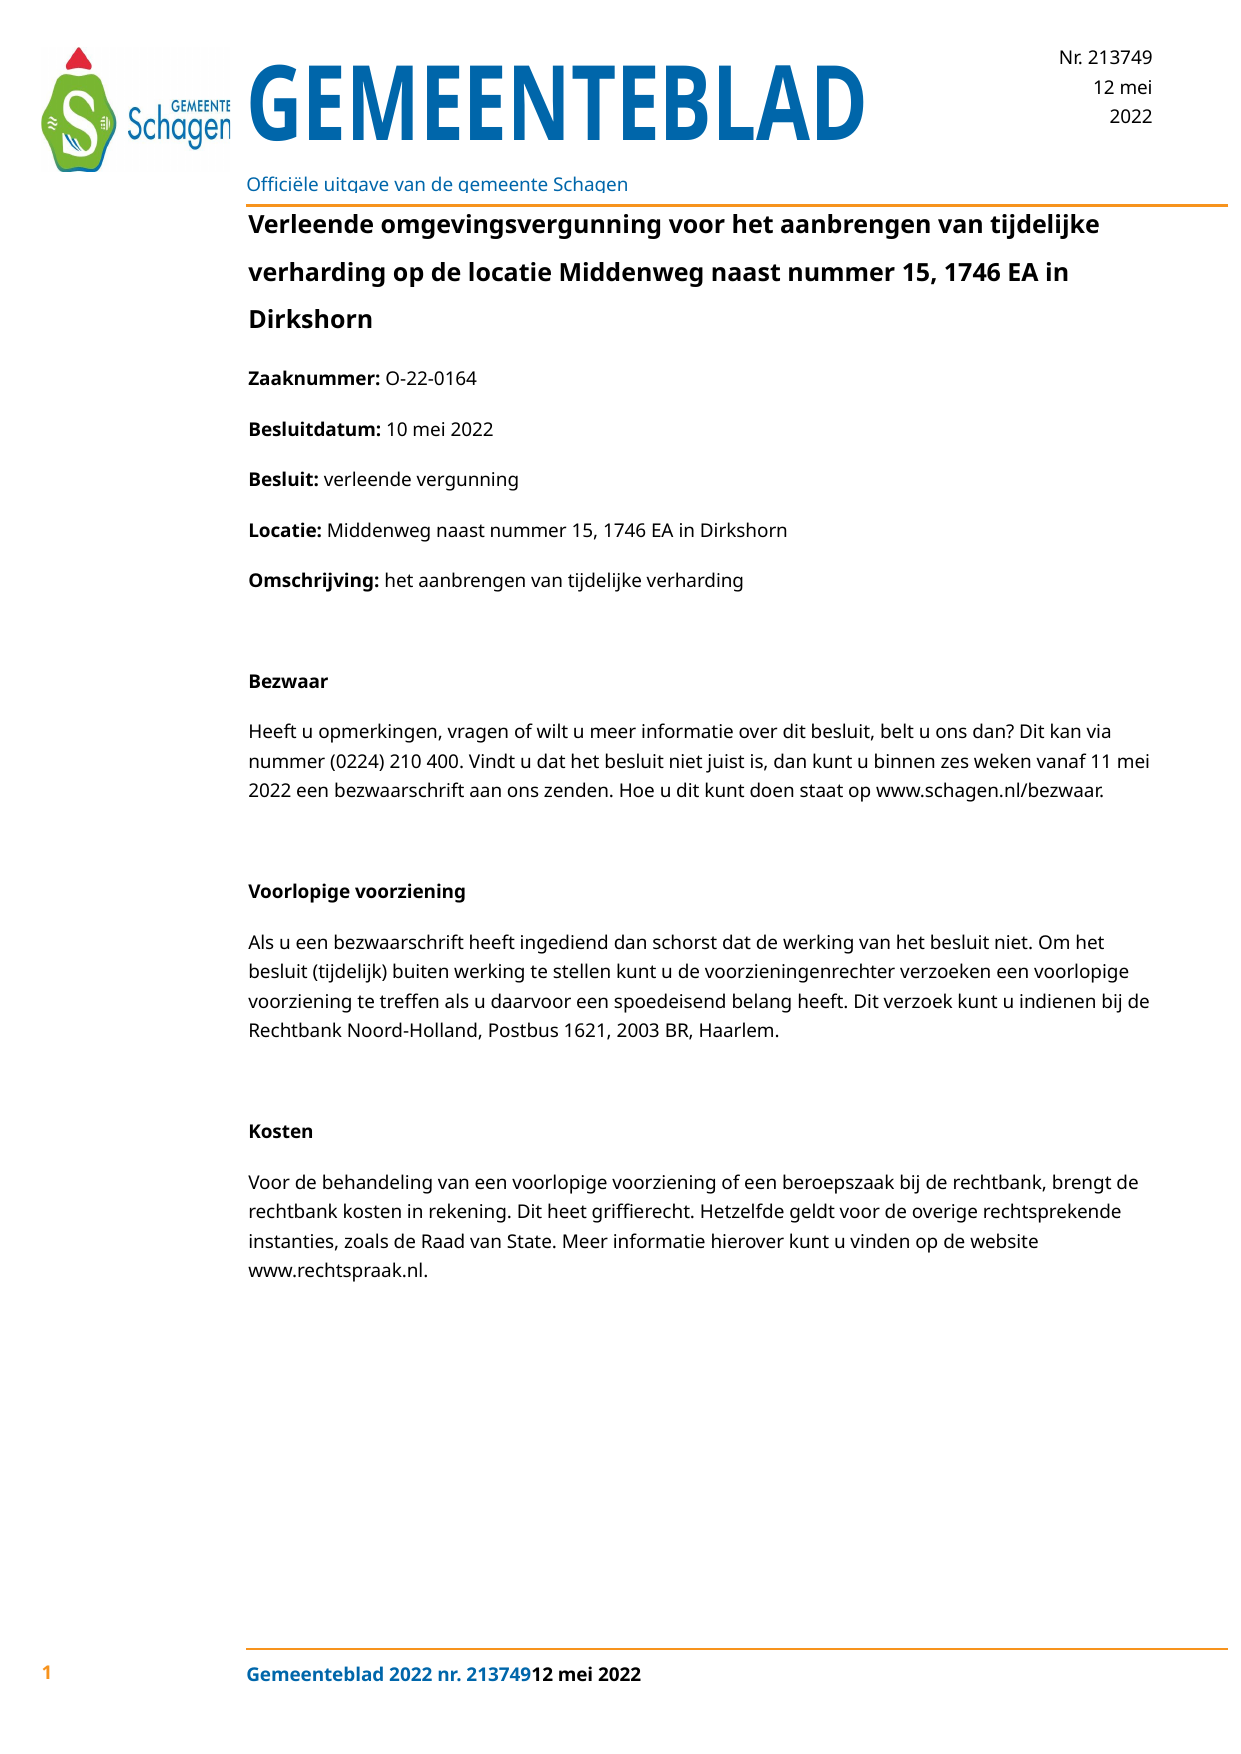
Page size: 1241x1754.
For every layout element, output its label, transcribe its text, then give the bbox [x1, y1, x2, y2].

text Omschrijving: het aanbrengen van tijdelijke verharding [248, 567, 1152, 593]
text Bezwaar [248, 668, 1152, 694]
text Zaaknummer: O-22-0164 [248, 366, 1152, 391]
text Kosten [248, 1118, 1152, 1144]
text Besluitdatum: 10 mei 2022 [248, 416, 1152, 442]
text Voor de behandeling van een voorlopige voorziening of een beroepszaak bij de rechtbank, brengt de rechtbank kosten in rekening. Dit heet griffierecht. Hetzelfde geldt voor de overige rechtsprekende instanties, zoals de Raad van State. Meer informatie hierover kunt u vinden op de website www.rechtspraak.nl. [248, 1169, 1152, 1283]
text Heeft u opmerkingen, vragen of wilt u meer informatie over dit besluit, belt u ons dan? Dit kan via nummer (0224) 210 400. Vindt u dat het besluit niet juist is, dan kunt u binnen zes weken vanaf 11 mei 2022 een bezwaarschrift aan ons zenden. Hoe u dit kunt doen staat op www.schagen.nl/bezwaar. [248, 718, 1152, 803]
text Besluit: verleende vergunning [248, 466, 1152, 492]
text Verleende omgevingsvergunning voor het aanbrengen van tijdelijke verharding op de locatie Middenweg naast nummer 15, 1746 EA in Dirkshorn [248, 207, 1152, 336]
picture [41, 47, 231, 172]
text Voorlopige voorziening [248, 878, 1152, 904]
text Als u een bezwaarschrift heeft ingediend dan schorst dat de werking van het besluit niet. Om het besluit (tijdelijk) buiten werking te stellen kunt u de voorzieningenrechter verzoeken een voorlopige voorziening te treffen als u daarvoor een spoedeisend belang heeft. Dit verzoek kunt u indienen bij de Rechtbank Noord-Holland, Postbus 1621, 2003 BR, Haarlem. [248, 929, 1152, 1043]
text Locatie: Middenweg naast nummer 15, 1746 EA in Dirkshorn [248, 517, 1152, 542]
